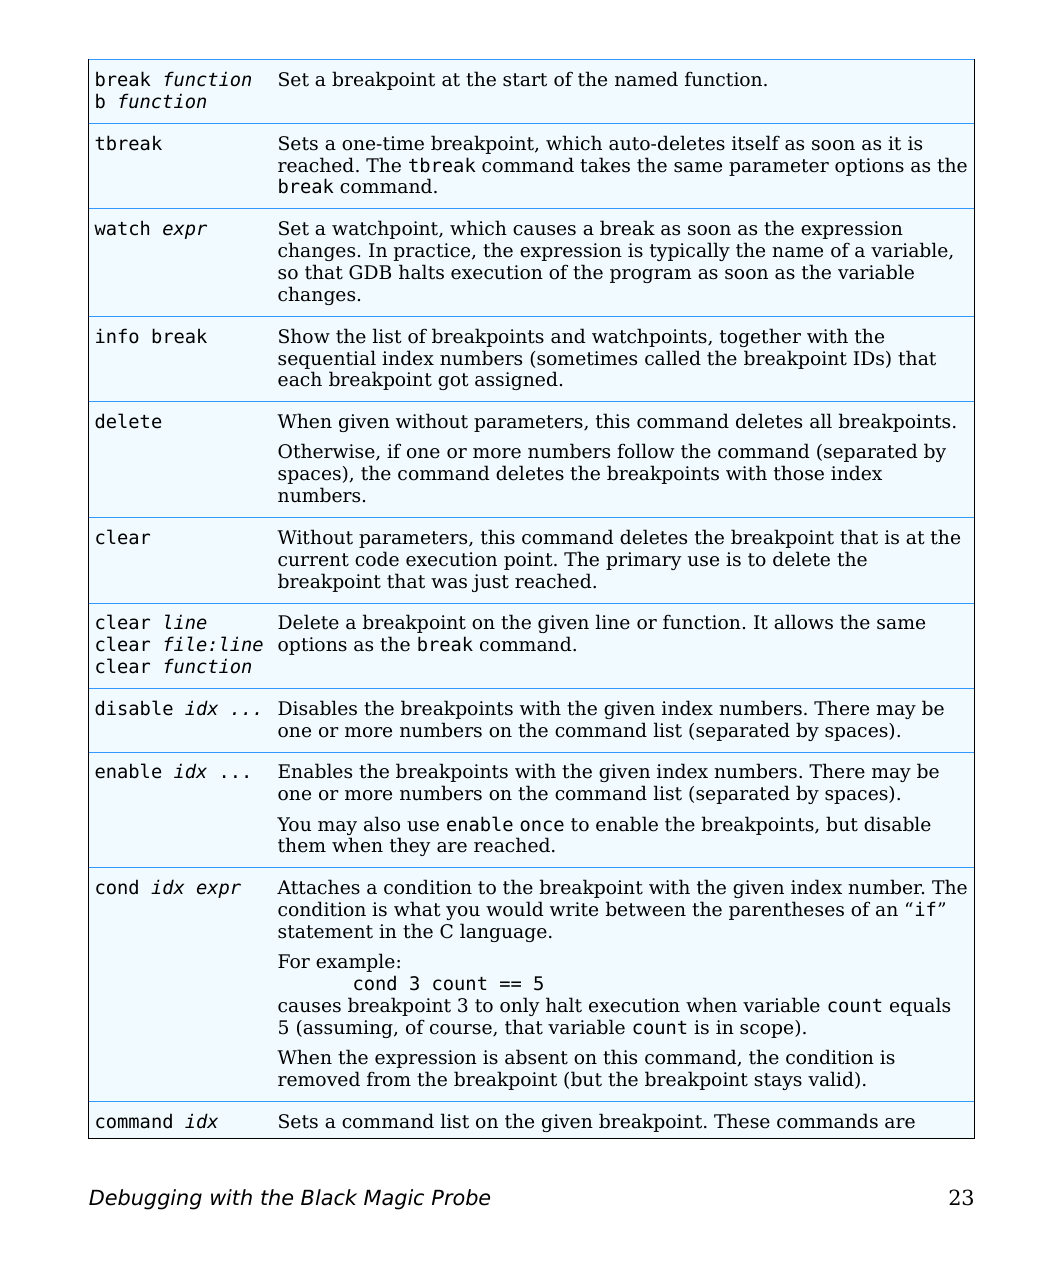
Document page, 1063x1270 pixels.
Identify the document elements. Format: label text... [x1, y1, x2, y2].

table_cell Sets a one-time breakpoint, which auto-deletes itself as soon as it is reached. The tbreak command takes the same parameter options as the break command. [272, 124, 974, 208]
table_cell Delete a breakpoint on the given line or function. It allows the same options as the break command. [272, 604, 974, 688]
table_cell Show the list of breakpoints and watchpoints, together with the sequential index numbers (sometimes called the breakpoint IDs) that each breakpoint got assigned. [272, 317, 974, 401]
table_cell info break [89, 317, 272, 401]
table_cell Sets a command list on the given breakpoint. These commands are [272, 1102, 974, 1138]
table_cell Without parameters, this command deletes the breakpoint that is at the current code execution point. The primary use is to delete the breakpoint that was just reached. [272, 518, 974, 602]
table_cell break function b function [89, 60, 272, 123]
table_cell cond idx expr [89, 868, 272, 1101]
table_cell delete [89, 402, 272, 517]
table_cell enable idx ... [89, 753, 272, 867]
table_cell Set a breakpoint at the start of the named function. [272, 60, 974, 123]
table_cell Set a watchpoint, which causes a break as soon as the expression changes. In practice, the expression is typically the name of a variable, so that GDB halts execution of the program as soon as the variable changes. [272, 209, 974, 316]
table_cell When given without parameters, this command deletes all breakpoints. Otherwise, if one or more numbers follow the command (separated by spaces), the command deletes the breakpoints with those index numbers. [272, 402, 974, 517]
table_cell clear line clear file:line clear function [89, 604, 272, 688]
table_cell Enables the breakpoints with the given index numbers. There may be one or more numbers on the command list (separated by spaces). You may also use enable once to enable the breakpoints, but disable them when they are reached. [272, 753, 974, 867]
table_cell command idx [89, 1102, 272, 1138]
table_cell Disables the breakpoints with the given index numbers. There may be one or more numbers on the command list (separated by spaces). [272, 689, 974, 752]
table_cell tbreak [89, 124, 272, 208]
table_cell clear [89, 518, 272, 602]
table_cell Attaches a condition to the breakpoint with the given index number. The condition is what you would write between the parentheses of an “if” statement in the C language. For example: cond 3 count == 5 causes breakpoint 3 to only halt execution when variable count equals 5 (assuming, of course, that variable count is in scope). When the expression is absent on this command, the condition is removed from the breakpoint (but the breakpoint stays valid). [272, 868, 974, 1101]
table_cell watch expr [89, 209, 272, 316]
table_cell disable idx ... [89, 689, 272, 752]
